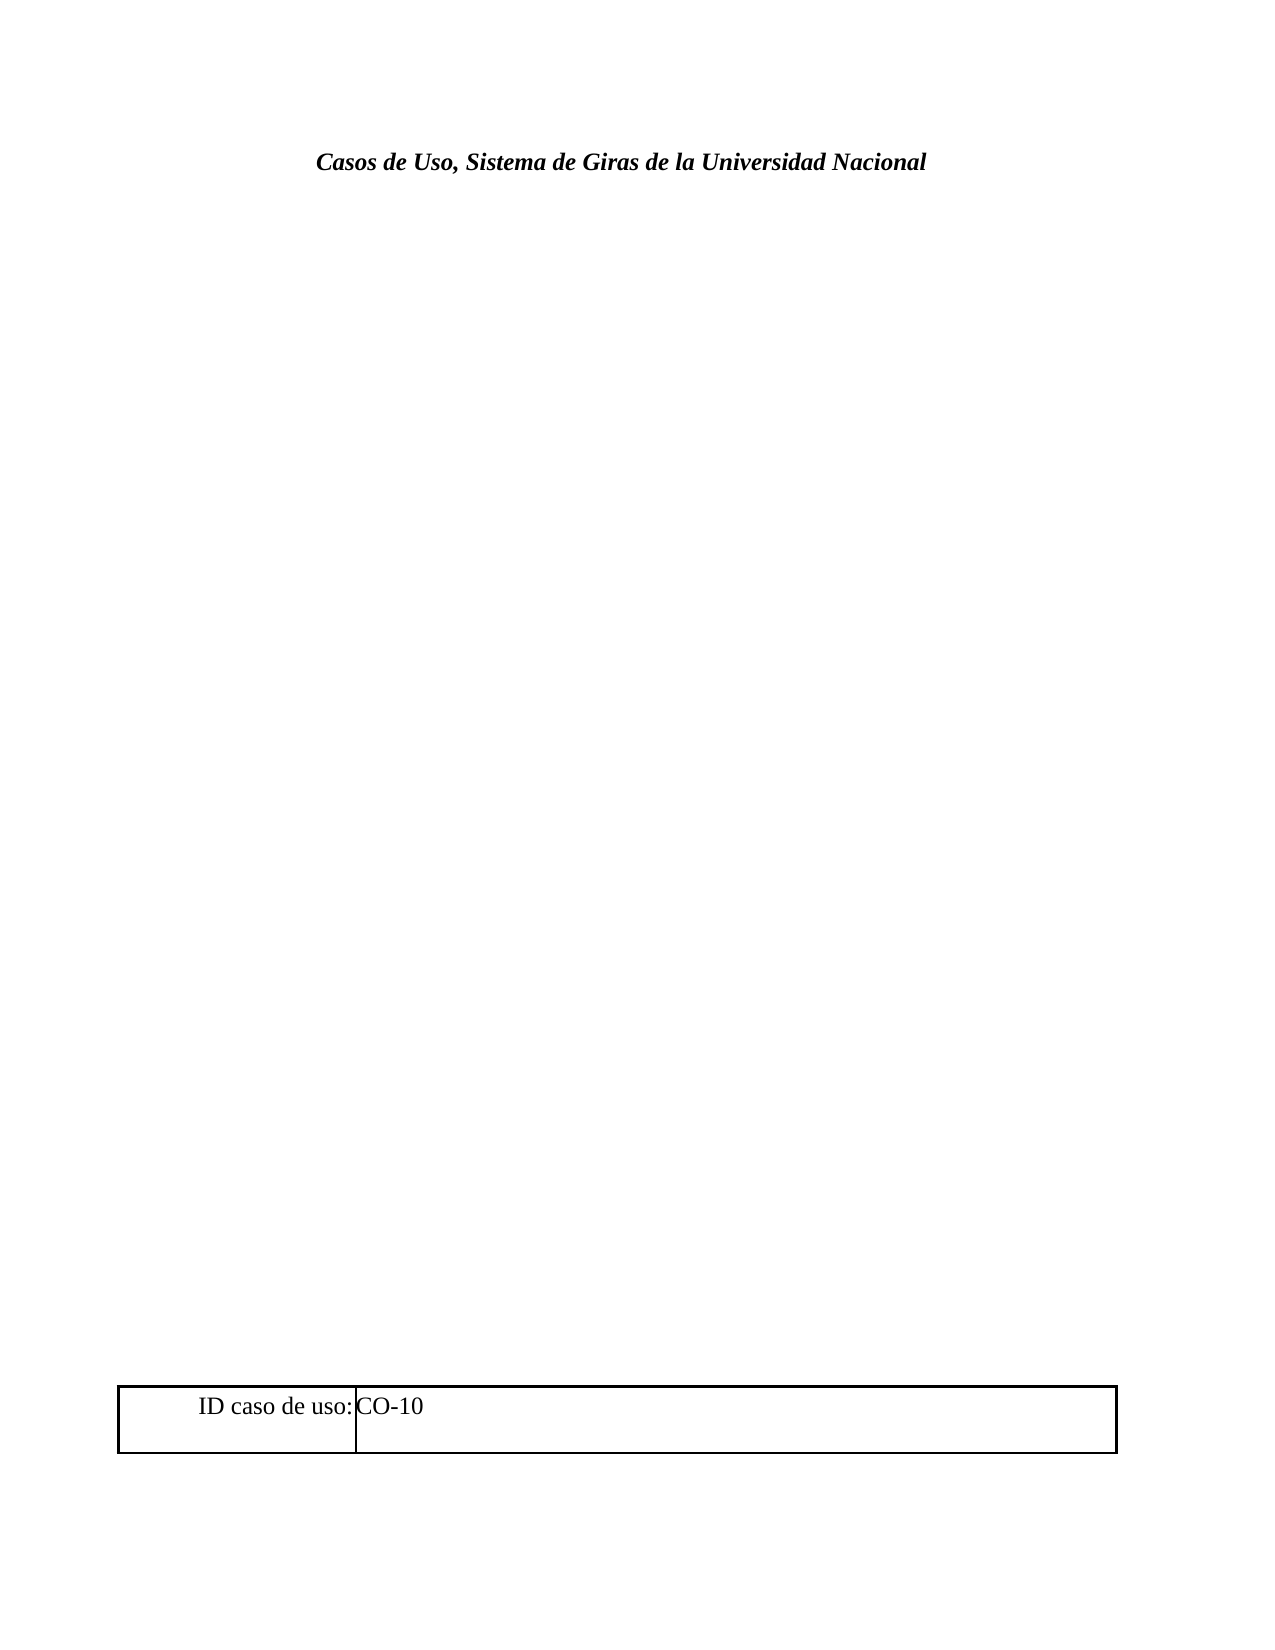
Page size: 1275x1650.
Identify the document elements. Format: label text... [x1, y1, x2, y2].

table_header ID caso de uso: [120, 1388, 355, 1452]
table_header CO-10 [357, 1388, 1115, 1452]
